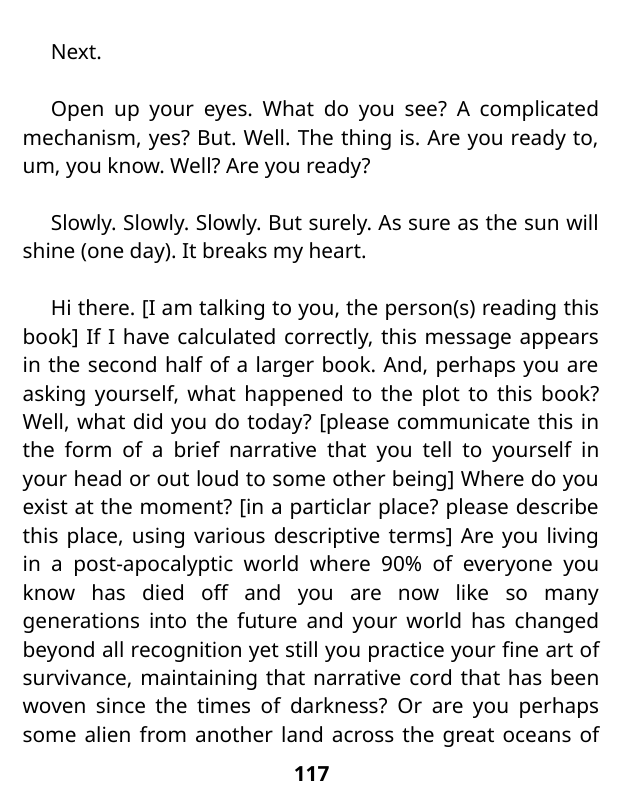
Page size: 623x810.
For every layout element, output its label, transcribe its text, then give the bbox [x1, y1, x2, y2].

text Slowly. Slowly. Slowly. But surely. As sure as the sun will shine (one day). It breaks my heart. [22, 208, 600, 265]
text Open up your eyes. What do you see? A complicated mechanism, yes? But. Well. The thing is. Are you ready to, um, you know. Well? Are you ready? [22, 94, 600, 180]
text Next. [22, 37, 600, 66]
text Hi there. [I am talking to you, the person(s) reading this book] If I have calculated correctly, this message appears in the second half of a larger book. And, perhaps you are asking yourself, what happened to the plot to this book? Well, what did you do today? [please communicate this in the form of a brief narrative that you tell to yourself in your head or out loud to some other being] Where do you exist at the moment? [in a particlar place? please describe this place, using various descriptive terms] Are you living in a post-apocalyptic world where 90% of everyone you know has died off and you are now like so many generations into the future and your world has changed beyond all recognition yet still you practice your fine art of survivance, maintaining that narrative cord that has been woven since the times of darkness? Or are you perhaps some alien from another land across the great oceans of [22, 293, 600, 748]
